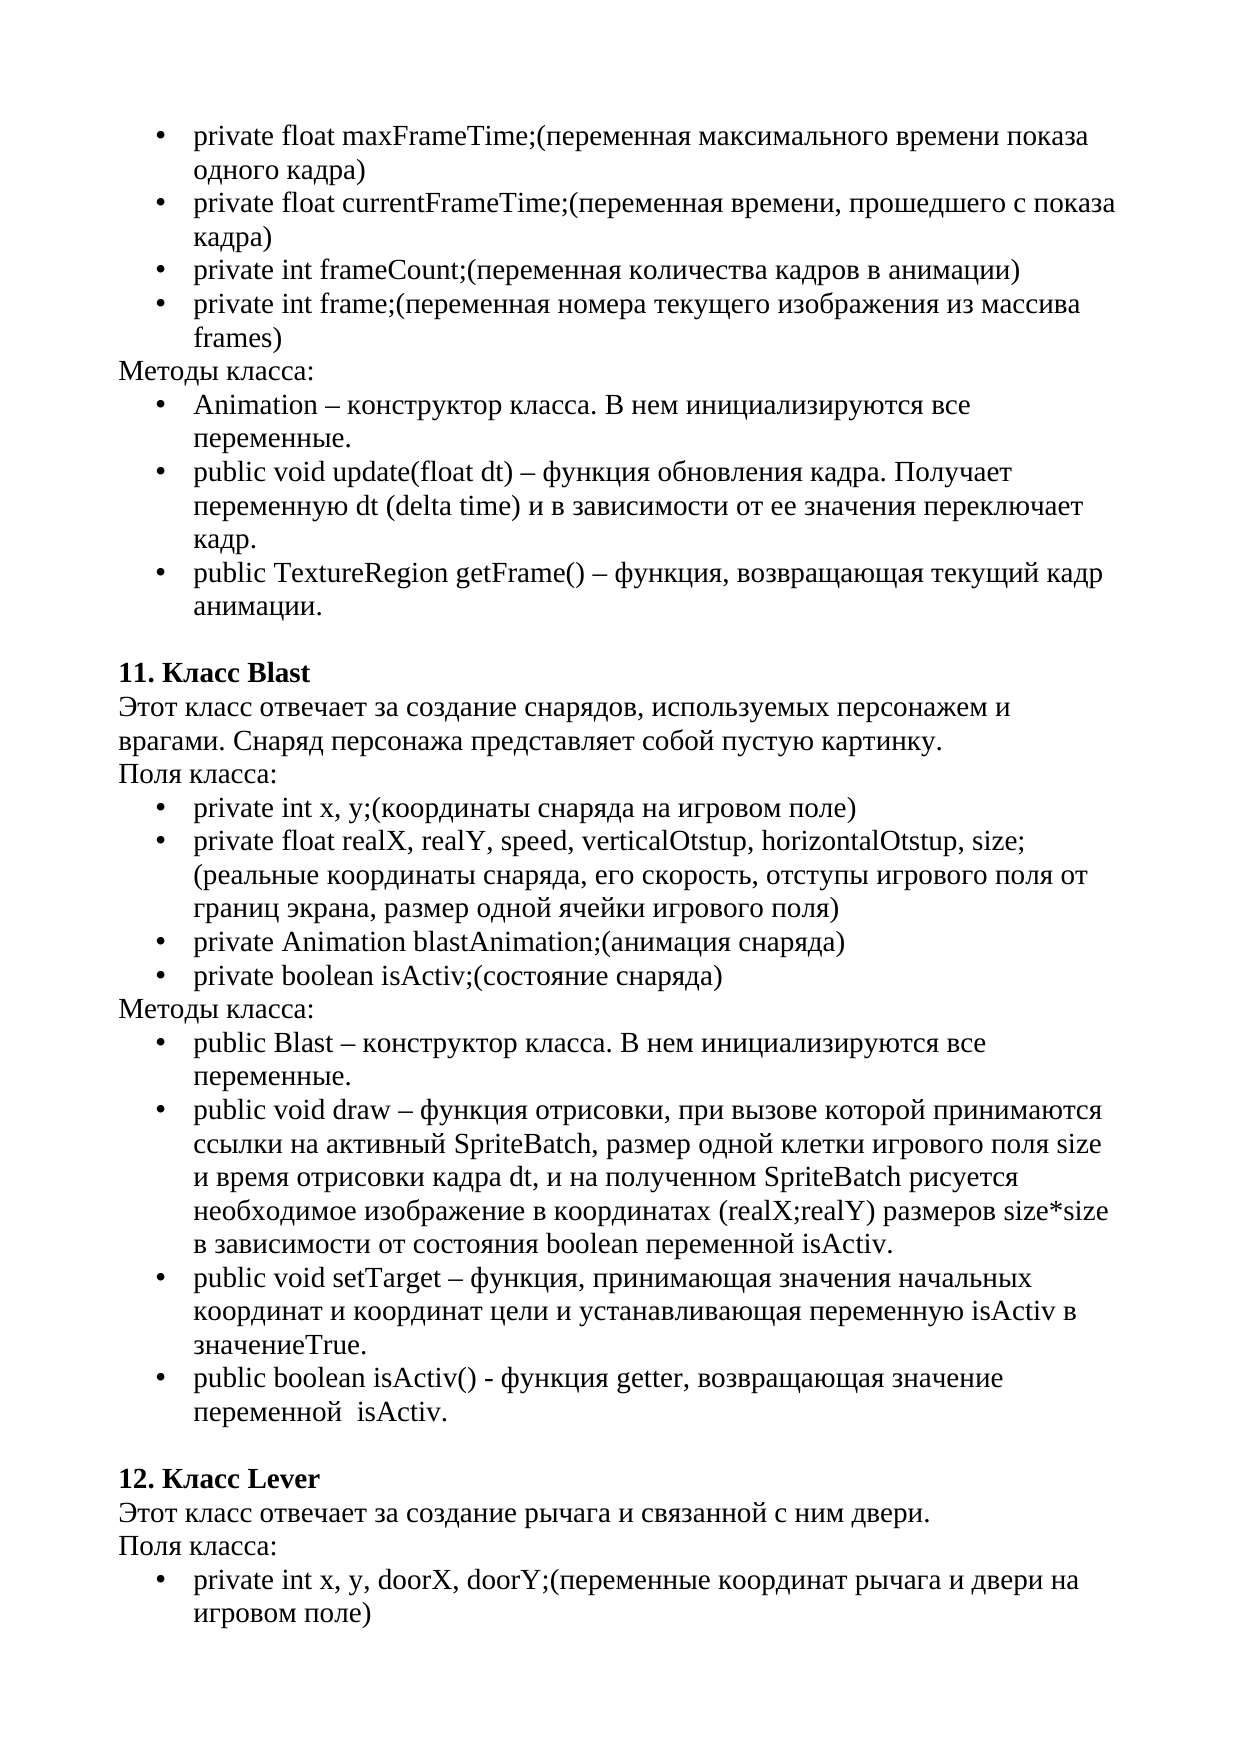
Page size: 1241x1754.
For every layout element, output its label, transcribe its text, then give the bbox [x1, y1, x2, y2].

text 12. Класс Lever [118, 1461, 1122, 1495]
list private int x, y, doorX, doorY;(переменные координат рычага и двери на игровом поле) [156, 1562, 1122, 1629]
text Поля класса: [118, 1528, 1122, 1562]
list public void draw – функция отрисовки, при вызове которой принимаются ссылки на активный SpriteBatch, размер одной клетки игрового поля size и время отрисовки кадра dt, и на полученном SpriteBatch рисуется необходимое изображение в координатах (realX;realY) размеров size*size в зависимости от состояния boolean переменной isActiv. [156, 1092, 1122, 1260]
list public Blast – конструктор класса. В нем инициализируются все переменные. [156, 1025, 1122, 1092]
text 11. Класс Blast [118, 656, 1122, 689]
text Методы класса: [118, 353, 1122, 387]
list private float realX, realY, speed, verticalOtstup, horizontalOtstup, size;(реальные координаты снаряда, его скорость, отступы игрового поля от границ экрана, размер одной ячейки игрового поля) [156, 823, 1122, 924]
list private int frameCount;(переменная количества кадров в анимации) [156, 252, 1122, 286]
list public void setTarget – функция, принимающая значения начальных координат и координат цели и устанавливающая переменную isActiv в значениеTrue. [156, 1260, 1122, 1361]
list public TextureRegion getFrame() – функция, возвращающая текущий кадр анимации. [156, 555, 1122, 622]
list private int frame;(переменная номера текущего изображения из массива frames) [156, 286, 1122, 353]
list private Animation blastAnimation;(анимация снаряда) [156, 924, 1122, 958]
list private float currentFrameTime;(переменная времени, прошедшего с показа кадра) [156, 185, 1122, 252]
text Поля класса: [118, 756, 1122, 790]
list public boolean isActiv() - функция getter, возвращающая значение переменной isActiv. [156, 1361, 1122, 1428]
text Этот класс отвечает за создание снарядов, используемых персонажем и врагами. Снаряд персонажа представляет собой пустую картинку. [118, 689, 1122, 756]
list private boolean isActiv;(состояние снаряда) [156, 958, 1122, 991]
list public void update(float dt) – функция обновления кадра. Получает переменную dt (delta time) и в зависимости от ее значения переключает кадр. [156, 454, 1122, 555]
list private float maxFrameTime;(переменная максимального времени показа одного кадра) [156, 118, 1122, 185]
text Методы класса: [118, 991, 1122, 1025]
text Этот класс отвечает за создание рычага и связанной с ним двери. [118, 1495, 1122, 1528]
list Animation – конструктор класса. В нем инициализируются все переменные. [156, 387, 1122, 454]
list private int x, y;(координаты снаряда на игровом поле) [156, 790, 1122, 823]
